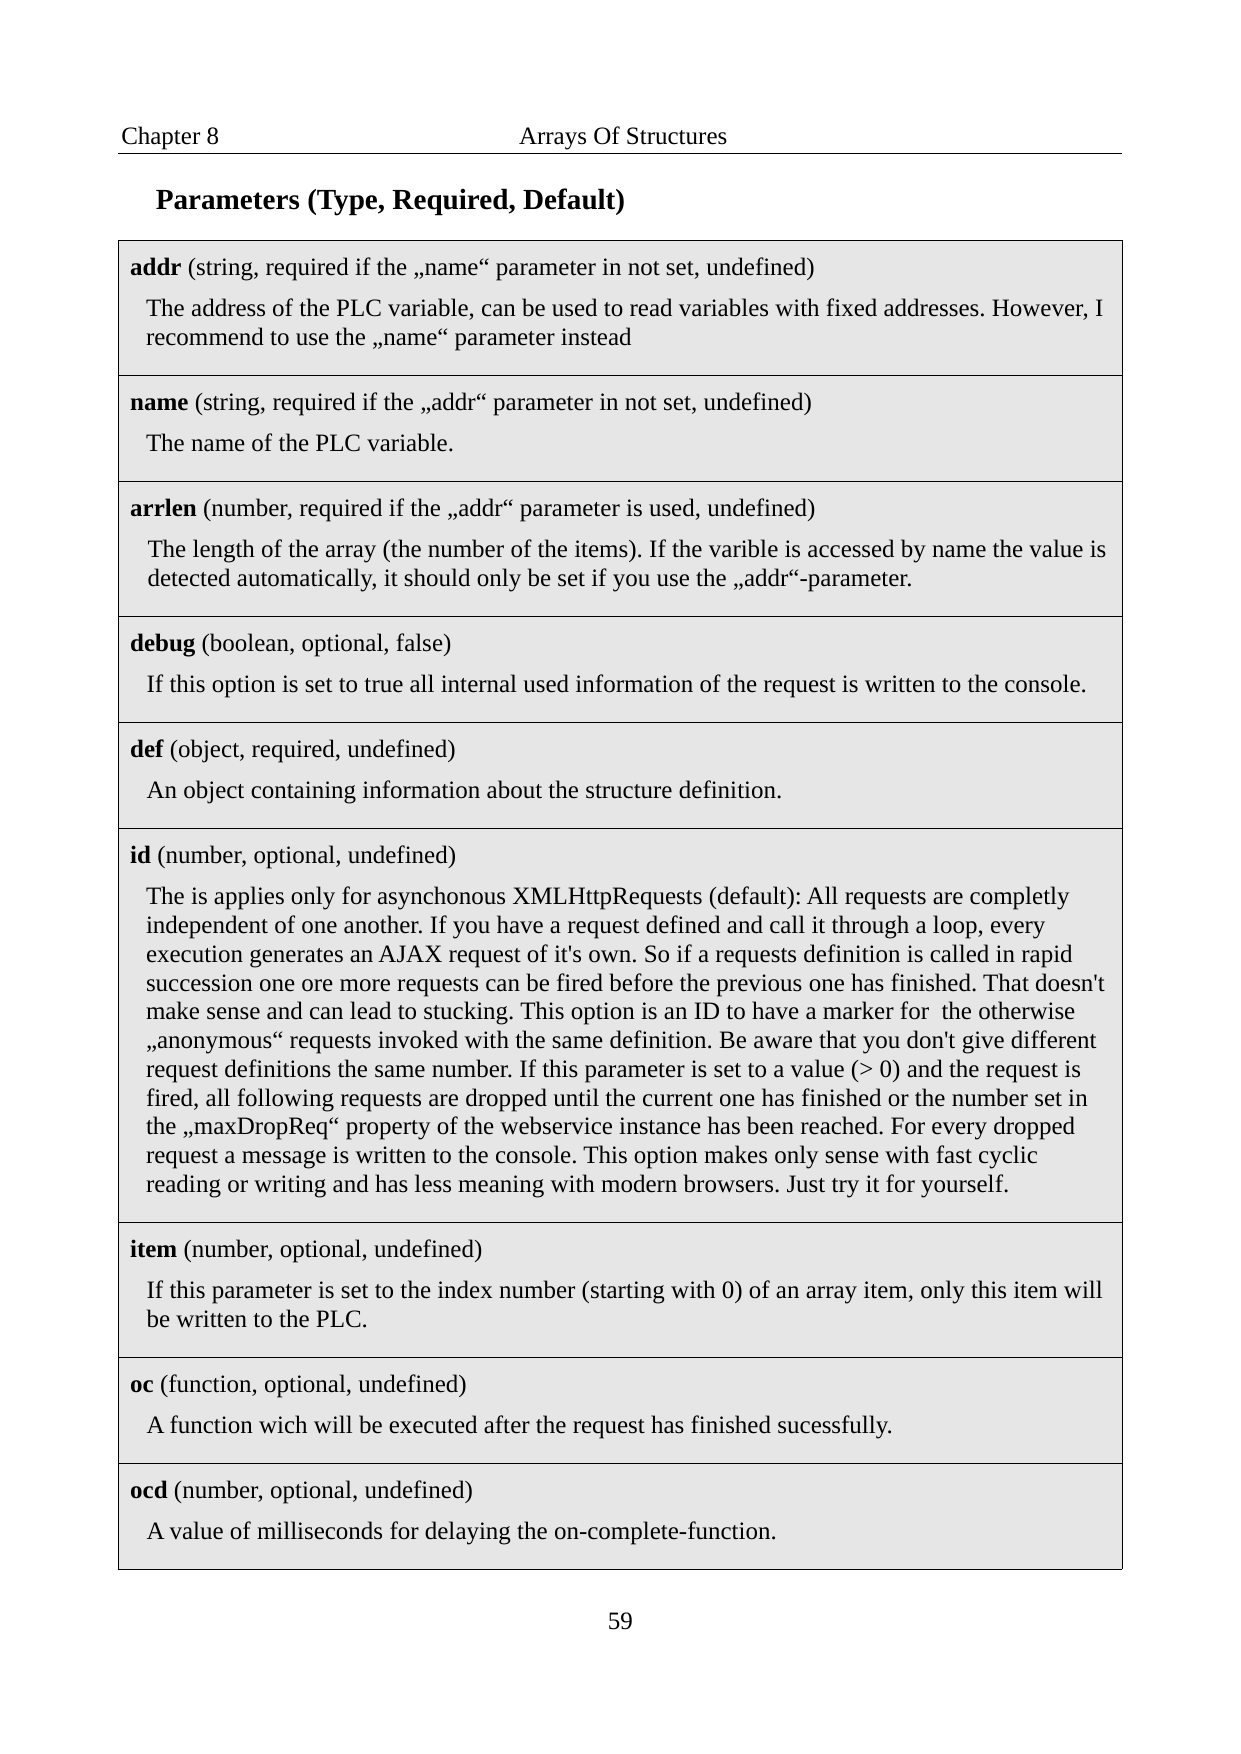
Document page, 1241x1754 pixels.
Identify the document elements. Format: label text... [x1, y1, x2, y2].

table_header addr (string, required if the „name“ parameter in not set, undefined) The address of the PLC variable, can be used to read variables with fixed addresses. However, I recommend to use the „name“ parameter instead [119, 241, 1122, 375]
table_cell oc (function, optional, undefined) A function wich will be executed after the request has finished sucessfully. [119, 1358, 1122, 1463]
table_cell id (number, optional, undefined) The is applies only for asynchonous XMLHttpRequests (default): All requests are completly independent of one another. If you have a request defined and call it through a loop, every execution generates an AJAX request of it's own. So if a requests definition is called in rapid succession one ore more requests can be fired before the previous one has finished. That doesn't make sense and can lead to stucking. This option is an ID to have a marker for the otherwise „anonymous“ requests invoked with the same definition. Be aware that you don't give different request definitions the same number. If this parameter is set to a value (> 0) and the request is fired, all following requests are dropped until the current one has finished or the number set in the „maxDropReq“ property of the webservice instance has been reached. For every dropped request a message is written to the console. This option makes only sense with fast cyclic reading or writing and has less meaning with modern browsers. Just try it for yourself. [119, 829, 1122, 1222]
table_cell arrlen (number, required if the „addr“ parameter is used, undefined) The length of the array (the number of the items). If the varible is accessed by name the value is detected automatically, it should only be set if you use the „addr“-parameter. [119, 482, 1122, 616]
table_cell name (string, required if the „addr“ parameter in not set, undefined) The name of the PLC variable. [119, 376, 1122, 481]
table_cell def (object, required, undefined) An object containing information about the structure definition. [119, 723, 1122, 828]
table_cell ocd (number, optional, undefined) A value of milliseconds for delaying the on-complete-function. [119, 1464, 1122, 1569]
table_cell debug (boolean, optional, false) If this option is set to true all internal used information of the request is written to the console. [119, 617, 1122, 722]
table_cell item (number, optional, undefined) If this parameter is set to the index number (starting with 0) of an array item, only this item will be written to the PLC. [119, 1223, 1122, 1357]
subtitle Parameters (Type, Required, Default) [156, 182, 1122, 216]
